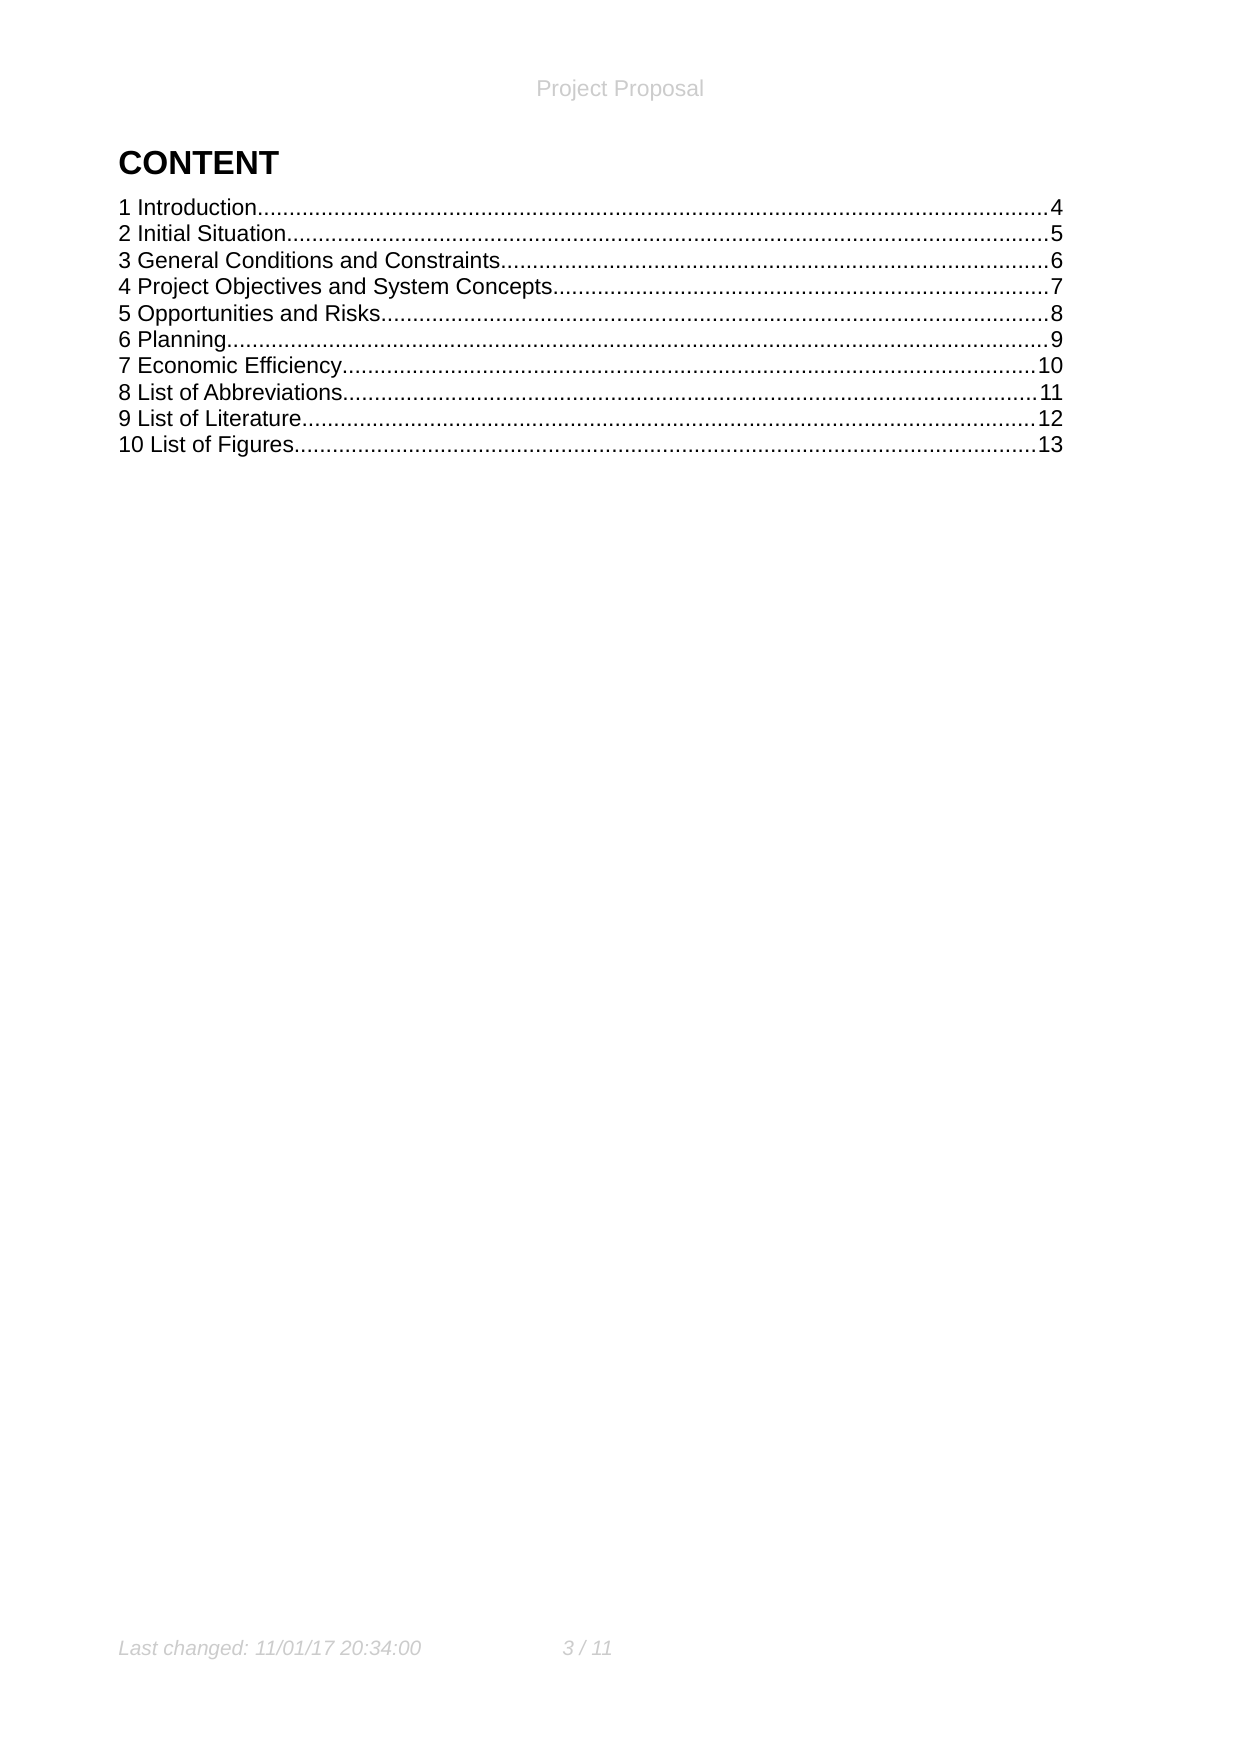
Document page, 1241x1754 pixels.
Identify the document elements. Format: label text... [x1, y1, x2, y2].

text 4 Project Objectives and System Concepts 7 [118, 273, 1122, 299]
text 3 General Conditions and Constraints 6 [118, 247, 1122, 273]
text 2 Initial Situation 5 [118, 220, 1122, 247]
text 1 Introduction 4 [118, 194, 1122, 220]
text 6 Planning 9 [118, 326, 1122, 352]
text 10 List of Figures 13 [118, 431, 1122, 458]
text 5 Opportunities and Risks 8 [118, 299, 1122, 326]
text 8 List of Abbreviations 11 [118, 378, 1122, 405]
subtitle Content [118, 143, 1122, 182]
text 7 Economic Efficiency 10 [118, 352, 1122, 378]
text 9 List of Literature 12 [118, 405, 1122, 431]
